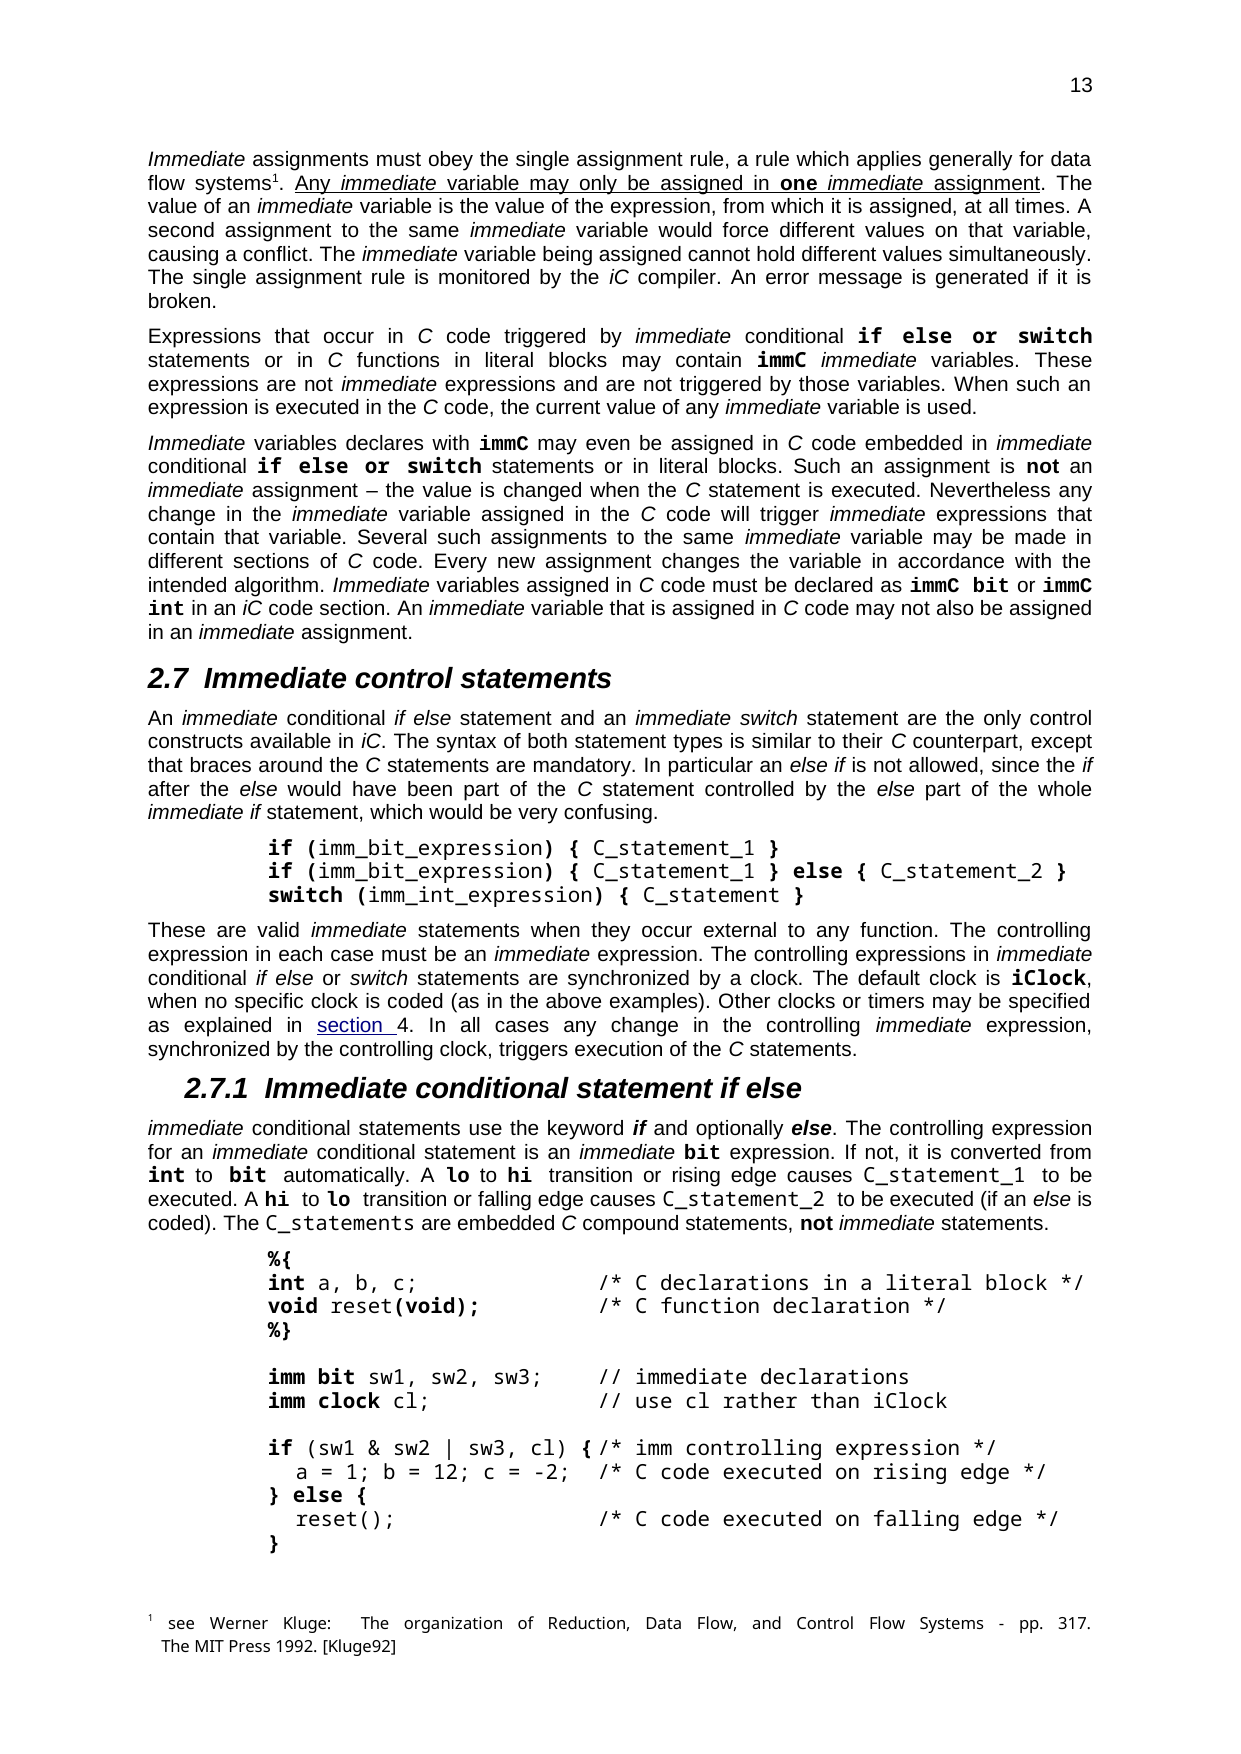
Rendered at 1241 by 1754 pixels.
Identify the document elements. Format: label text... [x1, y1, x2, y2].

text Immediate assignments must obey the single assignment rule, a rule which applies generally for data flow systems. Any immediate variable may only be assigned in one immediate assignment. The value of an immediate variable is the value of the expression, from which it is assigned, at all times. A second assignment to the same immediate variable would force different values on that variable, causing a conflict. The immediate variable being assigned cannot hold different values simultaneously. The single assignment rule is monitored by the iC compiler. An error message is generated if it is broken. [148, 148, 1092, 313]
text These are valid immediate statements when they occur external to any function. The controlling expression in each case must be an immediate expression. The controlling expressions in immediate conditional if else or switch statements are synchronized by a clock. The default clock is iClock, when no specific clock is coded (as in the above examples). Other clocks or timers may be specified as explained in section 4. In all cases any change in the controlling immediate expression, synchronized by the controlling clock, triggers execution of the C statements. [148, 919, 1092, 1061]
text %{ int a, b, c; /* C declarations in a literal block */ void reset(void); /* C function declaration */ %} imm bit sw1, sw2, sw3; // immediate declarations imm clock cl; // use cl rather than iClock if (sw1 & sw2 | sw3, cl) { /* imm controlling expression */ a = 1; b = 12; c = -2; /* C code executed on rising edge */ } else { reset(); /* C code executed on falling edge */ } [268, 1247, 1092, 1555]
subtitle Immediate control statements [148, 662, 1092, 694]
text immediate conditional statements use the keyword if and optionally else. The controlling expression for an immediate conditional statement is an immediate bit expression. If not, it is converted from int to bit automatically. A lo to hi transition or rising edge causes C_statement_1 to be executed. A hi to lo transition or falling edge causes C_statement_2 to be executed (if an else is coded). The C_statements are embedded C compound statements, not immediate statements. [148, 1117, 1092, 1235]
text if (imm_bit_expression) { C_statement_1 } if (imm_bit_expression) { C_statement_1 } else { C_statement_2 } switch (imm_int_expression) { C_statement } [268, 836, 1092, 907]
subtitle Immediate conditional statement if else [184, 1072, 1092, 1105]
text see Werner Kluge: The organization of Reduction, Data Flow, and Control Flow Systems - pp. 317. The MIT Press 1992. [Kluge92] [148, 1610, 1092, 1658]
text An immediate conditional if else statement and an immediate switch statement are the only control constructs available in iC. The syntax of both statement types is similar to their C counterpart, except that braces around the C statements are mandatory. In particular an else if is not allowed, since the if after the else would have been part of the C statement controlled by the else part of the whole immediate if statement, which would be very confusing. [148, 706, 1092, 824]
text Immediate variables declares with immC may even be assigned in C code embedded in immediate conditional if else or switch statements or in literal blocks. Such an assignment is not an immediate assignment – the value is changed when the C statement is executed. Nevertheless any change in the immediate variable assigned in the C code will trigger immediate expressions that contain that variable. Several such assignments to the same immediate variable may be made in different sections of C code. Every new assignment changes the variable in accordance with the intended algorithm. Immediate variables assigned in C code must be declared as immC bit or immC int in an iC code section. An immediate variable that is assigned in C code may not also be assigned in an immediate assignment. [148, 431, 1092, 644]
text Expressions that occur in C code triggered by immediate conditional if else or switch statements or in C functions in literal blocks may contain immC immediate variables. These expressions are not immediate expressions and are not triggered by those variables. When such an expression is executed in the C code, the current value of any immediate variable is used. [148, 325, 1092, 419]
